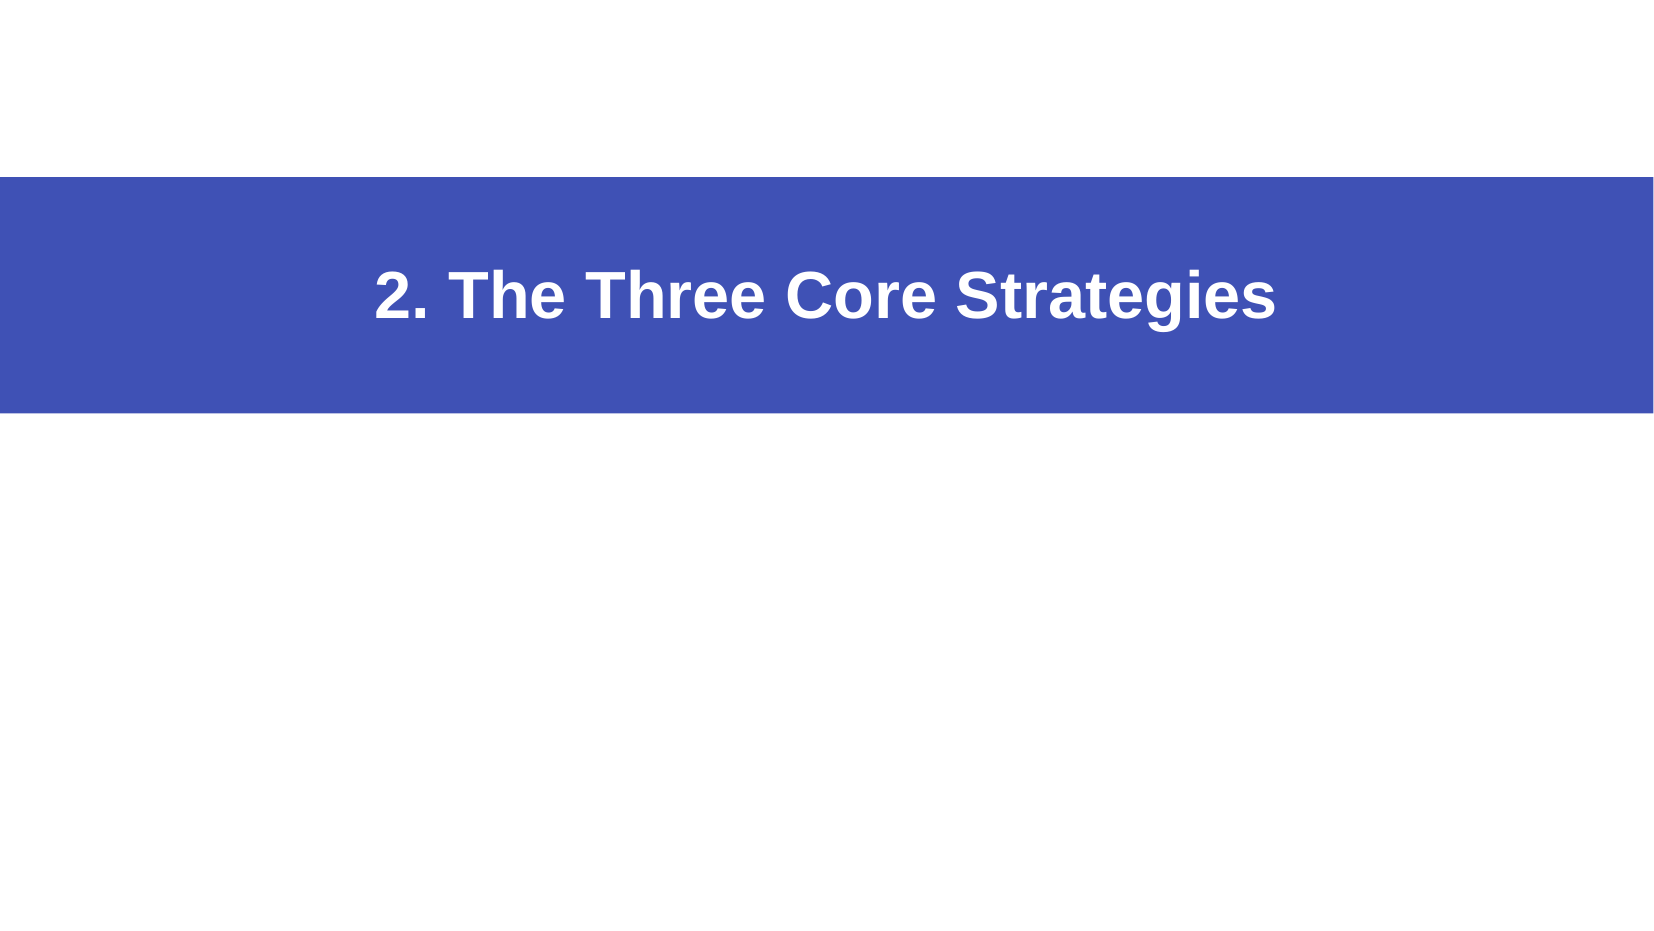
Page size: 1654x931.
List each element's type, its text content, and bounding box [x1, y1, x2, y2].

title 2. The Three Core Strategies [0, 177, 1654, 414]
